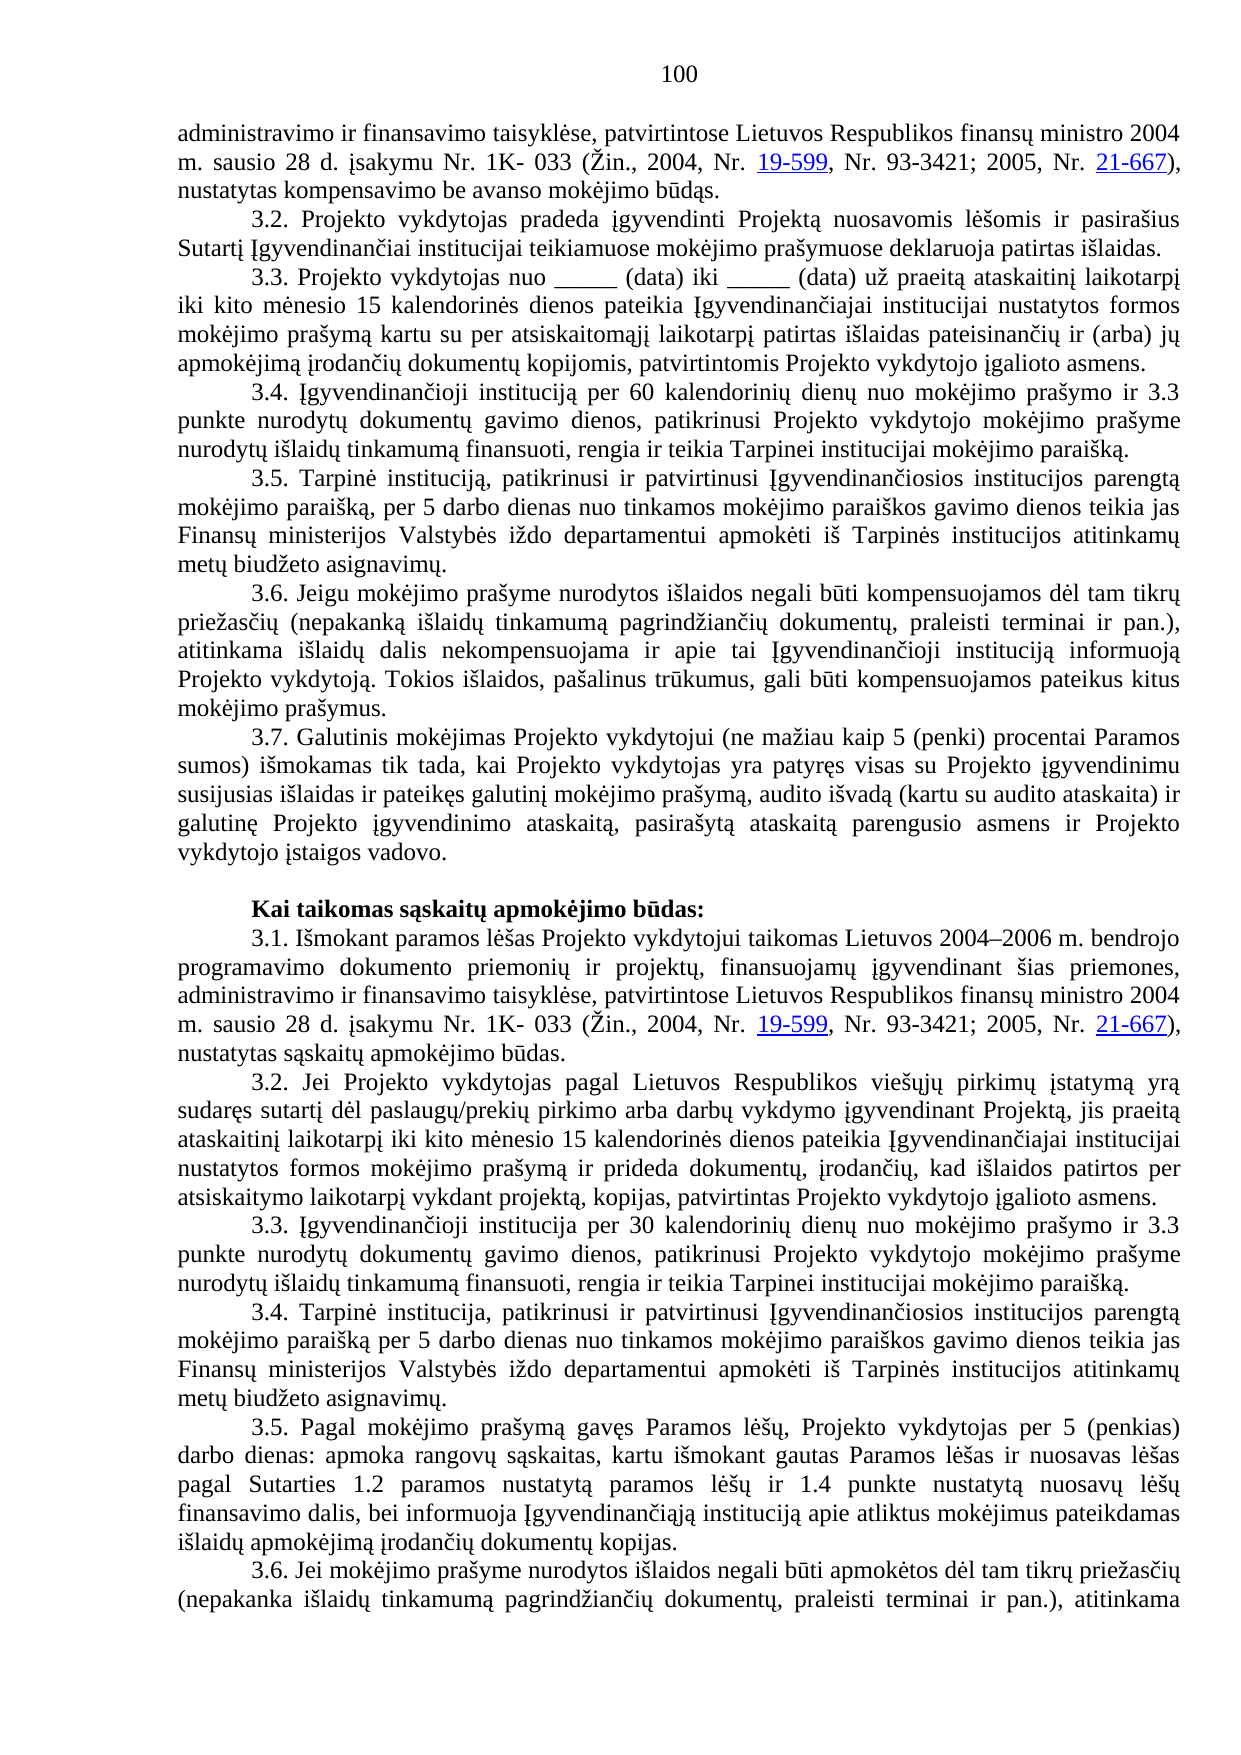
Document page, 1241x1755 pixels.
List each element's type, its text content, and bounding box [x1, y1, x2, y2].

text 3.2. Jei Projekto vykdytojas pagal Lietuvos Respublikos viešųjų pirkimų įstatymą yrą sudaręs sutartį dėl paslaugų/prekių pirkimo arba darbų vykdymo įgyvendinant Projektą, jis praeitą ataskaitinį laikotarpį iki kito mėnesio 15 kalendorinės dienos pateikia Įgyvendinančiajai institucijai nustatytos formos mokėjimo prašymą ir prideda dokumentų, įrodančių, kad išlaidos patirtos per atsiskaitymo laikotarpį vykdant projektą, kopijas, patvirtintas Projekto vykdytojo įgalioto asmens. [177, 1067, 1181, 1211]
text Kai taikomas sąskaitų apmokėjimo būdas: [177, 894, 1181, 923]
text 3.5. Pagal mokėjimo prašymą gavęs Paramos lėšų, Projekto vykdytojas per 5 (penkias) darbo dienas: apmoka rangovų sąskaitas, kartu išmokant gautas Paramos lėšas ir nuosavas lėšas pagal Sutarties 1.2 paramos nustatytą paramos lėšų ir 1.4 punkte nustatytą nuosavų lėšų finansavimo dalis, bei informuoja Įgyvendinančiąją instituciją apie atliktus mokėjimus pateikdamas išlaidų apmokėjimą įrodančių dokumentų kopijas. [177, 1412, 1181, 1556]
text 3.1. Išmokant paramos lėšas Projekto vykdytojui taikomas Lietuvos 2004–2006 m. bendrojo programavimo dokumento priemonių ir projektų, finansuojamų įgyvendinant šias priemones, administravimo ir finansavimo taisyklėse, patvirtintose Lietuvos Respublikos finansų ministro 2004 m. sausio 28 d. įsakymu Nr. 1K- 033 (Žin., 2004, Nr. 19-599, Nr. 93-3421; 2005, Nr. 21-667), nustatytas sąskaitų apmokėjimo būdas. [177, 923, 1181, 1067]
text 3.4. Įgyvendinančioji instituciją per 60 kalendorinių dienų nuo mokėjimo prašymo ir 3.3 punkte nurodytų dokumentų gavimo dienos, patikrinusi Projekto vykdytojo mokėjimo prašyme nurodytų išlaidų tinkamumą finansuoti, rengia ir teikia Tarpinei institucijai mokėjimo paraišką. [177, 377, 1181, 463]
text 3.3. Projekto vykdytojas nuo _____ (data) iki _____ (data) už praeitą ataskaitinį laikotarpį iki kito mėnesio 15 kalendorinės dienos pateikia Įgyvendinančiajai institucijai nustatytos formos mokėjimo prašymą kartu su per atsiskaitomąjį laikotarpį patirtas išlaidas pateisinančių ir (arba) jų apmokėjimą įrodančių dokumentų kopijomis, patvirtintomis Projekto vykdytojo įgalioto asmens. [177, 262, 1181, 377]
text 3.7. Galutinis mokėjimas Projekto vykdytojui (ne mažiau kaip 5 (penki) procentai Paramos sumos) išmokamas tik tada, kai Projekto vykdytojas yra patyręs visas su Projekto įgyvendinimu susijusias išlaidas ir pateikęs galutinį mokėjimo prašymą, audito išvadą (kartu su audito ataskaita) ir galutinę Projekto įgyvendinimo ataskaitą, pasirašytą ataskaitą parengusio asmens ir Projekto vykdytojo įstaigos vadovo. [177, 722, 1181, 866]
text 3.2. Projekto vykdytojas pradeda įgyvendinti Projektą nuosavomis lėšomis ir pasirašius Sutartį Įgyvendinančiai institucijai teikiamuose mokėjimo prašymuose deklaruoja patirtas išlaidas. [177, 204, 1181, 262]
text 3.4. Tarpinė institucija, patikrinusi ir patvirtinusi Įgyvendinančiosios institucijos parengtą mokėjimo paraišką per 5 darbo dienas nuo tinkamos mokėjimo paraiškos gavimo dienos teikia jas Finansų ministerijos Valstybės iždo departamentui apmokėti iš Tarpinės institucijos atitinkamų metų biudžeto asignavimų. [177, 1297, 1181, 1412]
text 3.3. Įgyvendinančioji institucija per 30 kalendorinių dienų nuo mokėjimo prašymo ir 3.3 punkte nurodytų dokumentų gavimo dienos, patikrinusi Projekto vykdytojo mokėjimo prašyme nurodytų išlaidų tinkamumą finansuoti, rengia ir teikia Tarpinei institucijai mokėjimo paraišką. [177, 1211, 1181, 1297]
text 3.5. Tarpinė instituciją, patikrinusi ir patvirtinusi Įgyvendinančiosios institucijos parengtą mokėjimo paraišką, per 5 darbo dienas nuo tinkamos mokėjimo paraiškos gavimo dienos teikia jas Finansų ministerijos Valstybės iždo departamentui apmokėti iš Tarpinės institucijos atitinkamų metų biudžeto asignavimų. [177, 463, 1181, 578]
text 3.6. Jeigu mokėjimo prašyme nurodytos išlaidos negali būti kompensuojamos dėl tam tikrų priežasčių (nepakanką išlaidų tinkamumą pagrindžiančių dokumentų, praleisti terminai ir pan.), atitinkama išlaidų dalis nekompensuojama ir apie tai Įgyvendinančioji instituciją informuoją Projekto vykdytoją. Tokios išlaidos, pašalinus trūkumus, gali būti kompensuojamos pateikus kitus mokėjimo prašymus. [177, 578, 1181, 722]
text 3.6. Jei mokėjimo prašyme nurodytos išlaidos negali būti apmokėtos dėl tam tikrų priežasčių (nepakanka išlaidų tinkamumą pagrindžiančių dokumentų, praleisti terminai ir pan.), atitinkama [177, 1556, 1181, 1613]
text administravimo ir finansavimo taisyklėse, patvirtintose Lietuvos Respublikos finansų ministro 2004 m. sausio 28 d. įsakymu Nr. 1K- 033 (Žin., 2004, Nr. 19-599, Nr. 93-3421; 2005, Nr. 21-667), nustatytas kompensavimo be avanso mokėjimo būdąs. [177, 118, 1181, 204]
